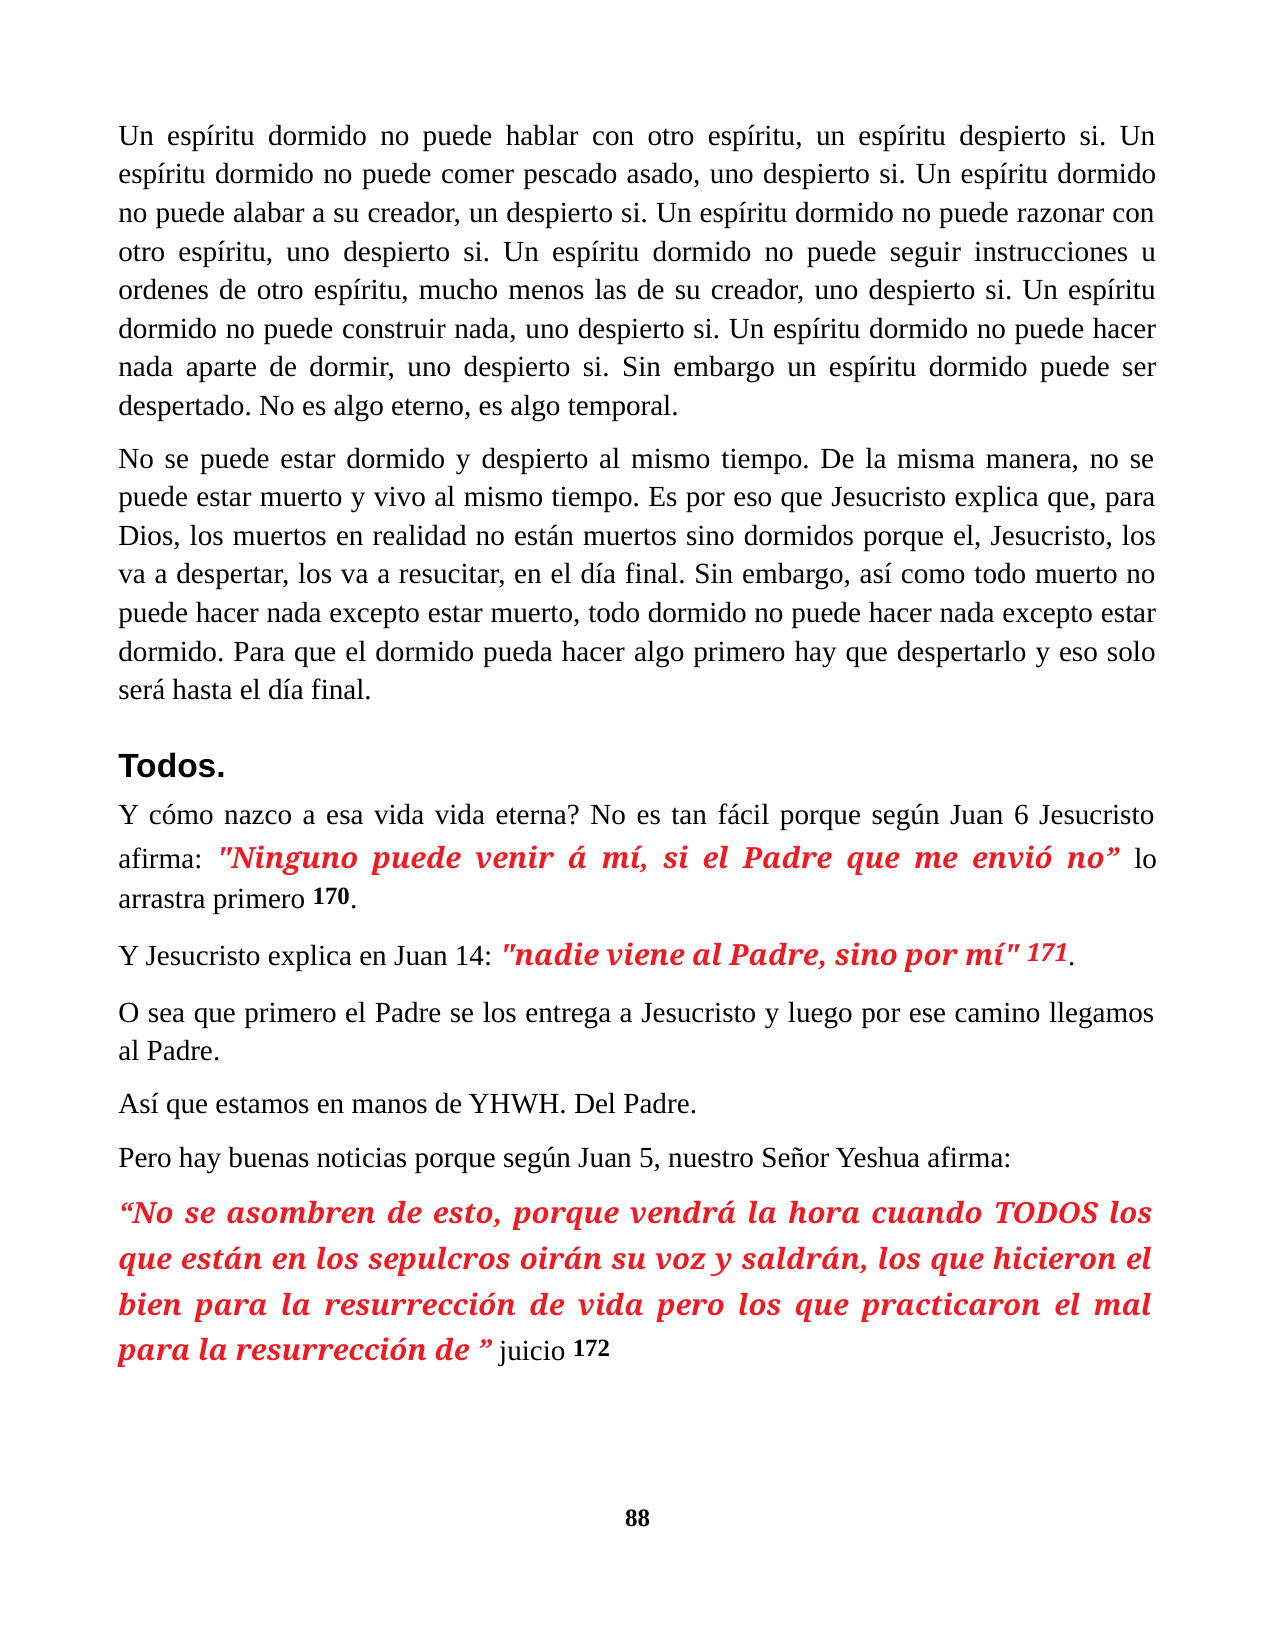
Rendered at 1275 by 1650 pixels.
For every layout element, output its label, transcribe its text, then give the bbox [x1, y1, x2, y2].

text Y cómo nazco a esa vida vida eterna? No es tan fácil porque según Juan 6 Jesucristo afirma: "Ninguno puede venir á mí, si el Padre que me envió no” lo arrastra primero . [118, 797, 1157, 915]
text No se puede estar dormido y despierto al mismo tiempo. De la misma manera, no se puede estar muerto y vivo al mismo tiempo. Es por eso que Jesucristo explica que, para Dios, los muertos en realidad no están muertos sino dormidos porque el, Jesucristo, los va a despertar, los va a resucitar, en el día final. Sin embargo, así como todo muerto no puede hacer nada excepto estar muerto, todo dormido no puede hacer nada excepto estar dormido. Para que el dormido pueda hacer algo primero hay que despertarlo y eso solo será hasta el día final. [118, 441, 1157, 706]
text Y Jesucristo explica en Juan 14: "nadie viene al Padre, sino por mí" . [118, 935, 1157, 974]
subtitle Todos. [118, 746, 1157, 785]
text Pero hay buenas noticias porque según Juan 5, nuestro Señor Yeshua afirma: [118, 1140, 1157, 1173]
text Así que estamos en manos de YHWH. Del Padre. [118, 1087, 1157, 1120]
text “No se asombren de esto, porque vendrá la hora cuando TODOS los que están en los sepulcros oirán su voz y saldrán, los que hicieron el bien para la resurrección de vida pero los que practicaron el mal para la resurrección de ” juicio [118, 1193, 1157, 1369]
text O sea que primero el Padre se los entrega a Jesucristo y luego por ese camino llegamos al Padre. [118, 995, 1157, 1067]
text Un espíritu dormido no puede hablar con otro espíritu, un espíritu despierto si. Un espíritu dormido no puede comer pescado asado, uno despierto si. Un espíritu dormido no puede alabar a su creador, un despierto si. Un espíritu dormido no puede razonar con otro espíritu, uno despierto si. Un espíritu dormido no puede seguir instrucciones u ordenes de otro espíritu, mucho menos las de su creador, uno despierto si. Un espíritu dormido no puede construir nada, uno despierto si. Un espíritu dormido no puede hacer nada aparte de dormir, uno despierto si. Sin embargo un espíritu dormido puede ser despertado. No es algo eterno, es algo temporal. [118, 118, 1157, 421]
